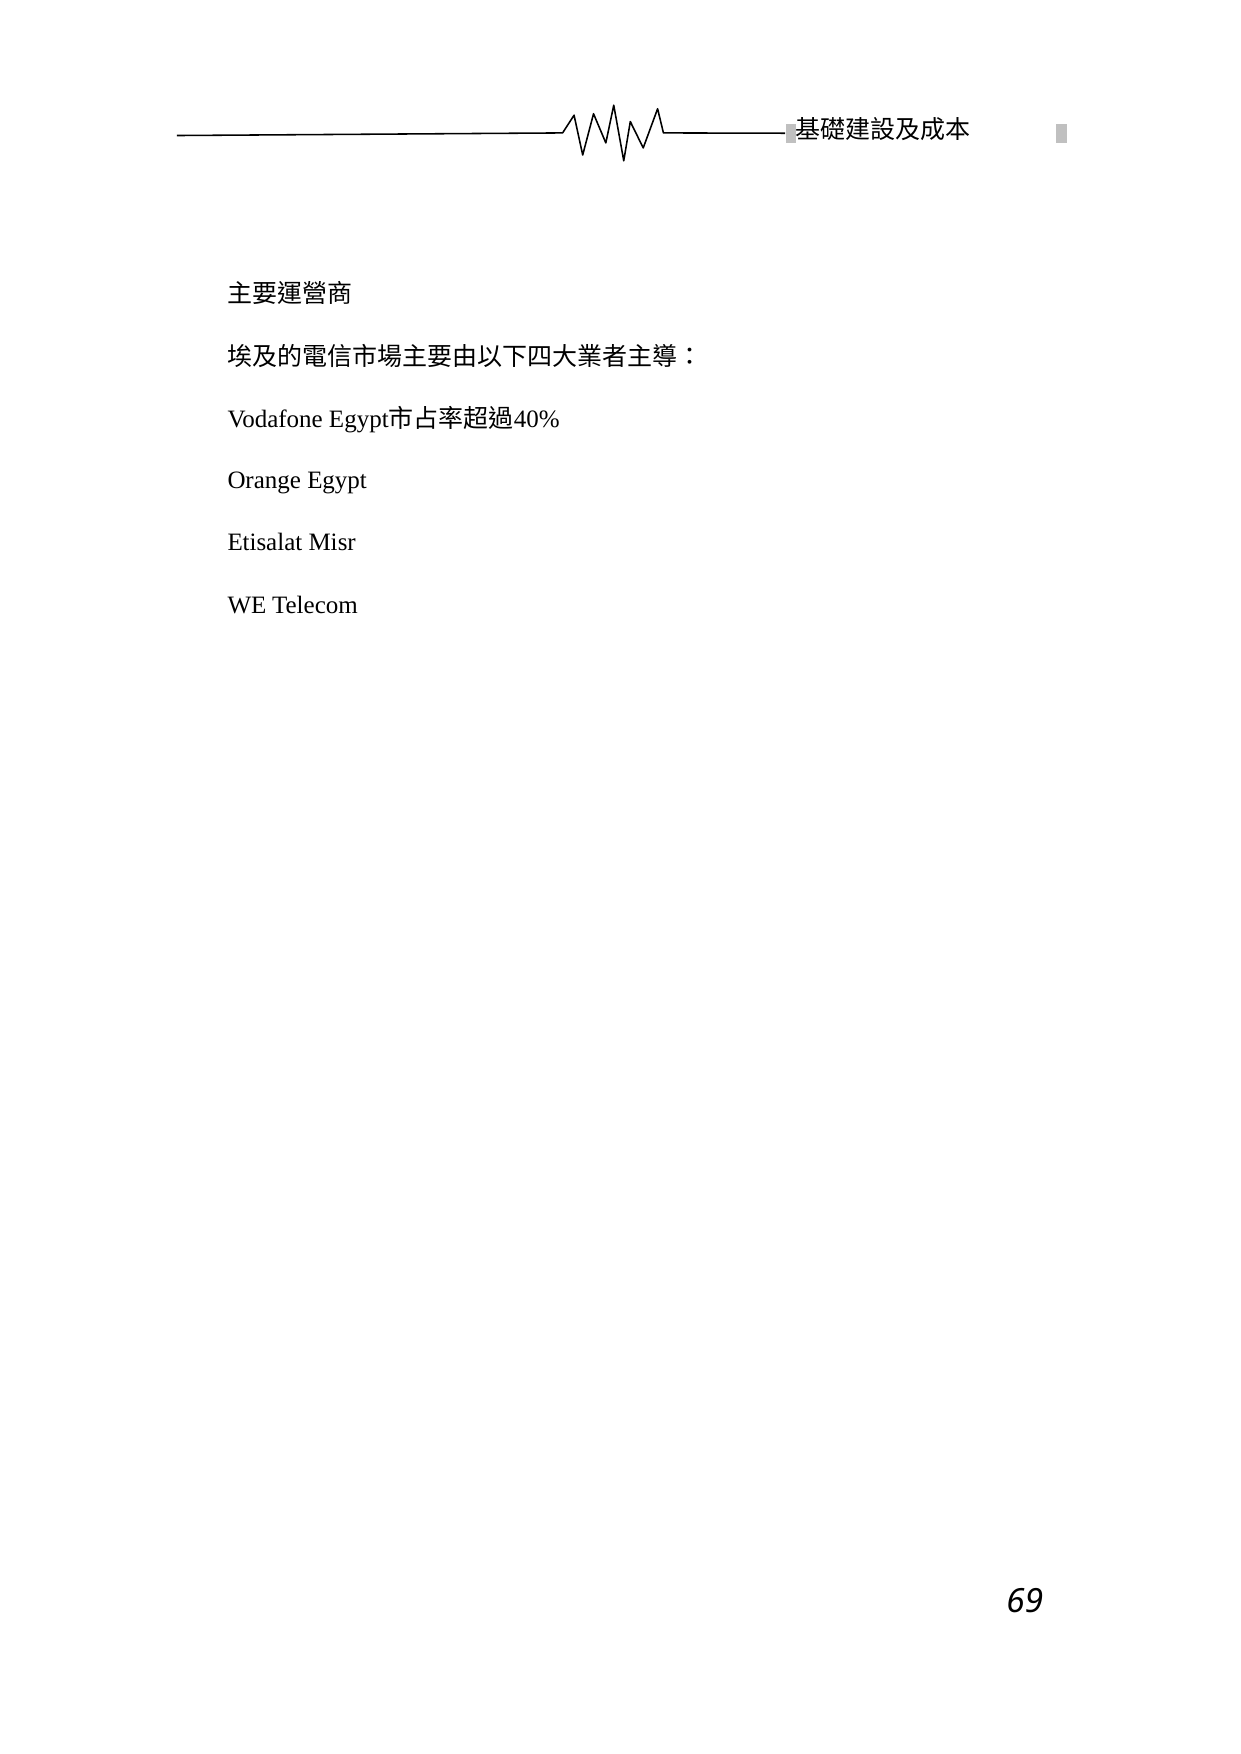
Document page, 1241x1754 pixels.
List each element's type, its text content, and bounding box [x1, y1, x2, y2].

text Etisalat Misr [177, 500, 1063, 563]
text WE Telecom [177, 563, 1063, 625]
text 埃及的電信市場主要由以下四大業者主導： [177, 313, 1063, 375]
text Orange Egypt [177, 438, 1063, 500]
text 主要運營商 [177, 250, 1063, 313]
text Vodafone Egypt市占率超過40% [177, 375, 1063, 438]
